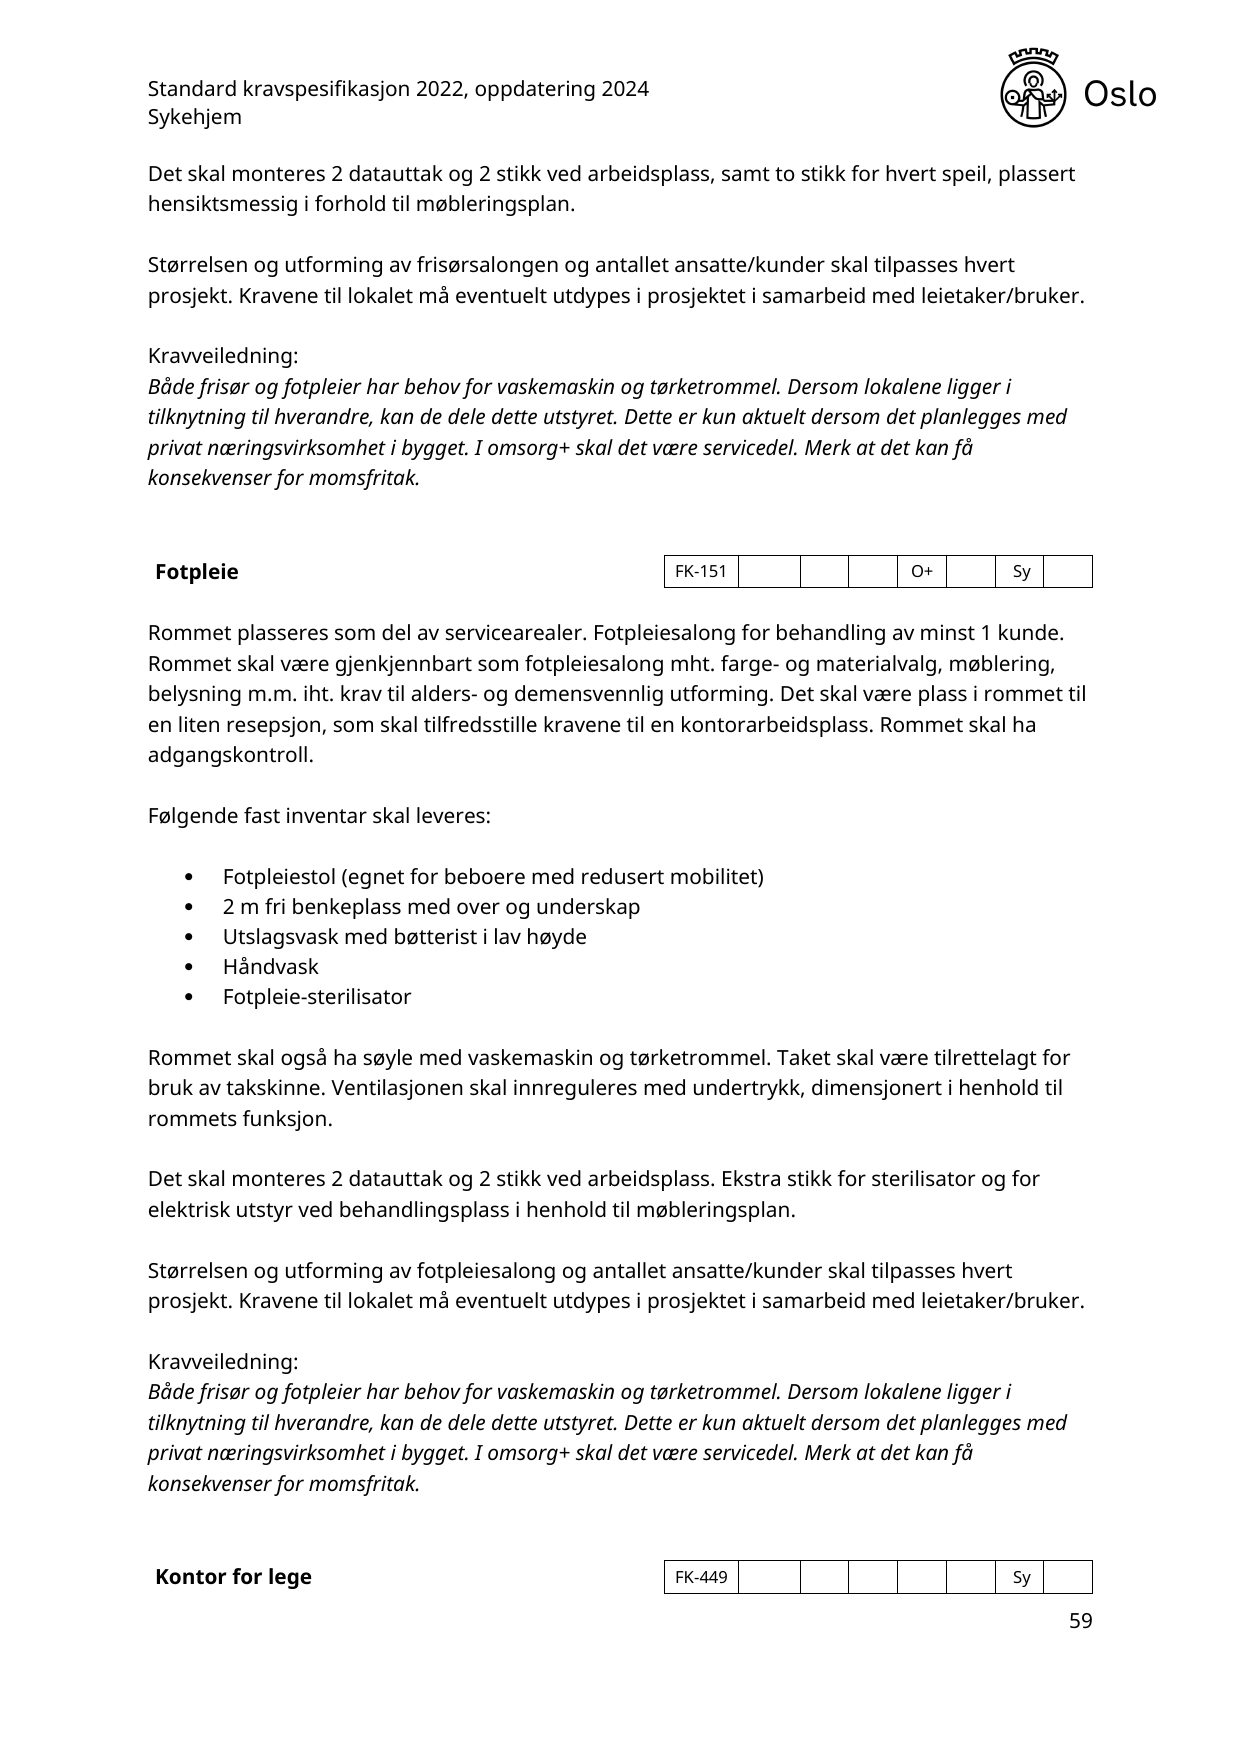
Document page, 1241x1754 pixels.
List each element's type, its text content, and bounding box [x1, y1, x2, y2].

text Både frisør og fotpleier har behov for vaskemaskin og tørketrommel. Dersom lokalene ligger i tilknytning til hverandre, kan de dele dette utstyret. Dette er kun aktuelt dersom det planlegges med privat næringsvirksomhet i bygget. I omsorg+ skal det være servicedel. Merk at det kan få konsekvenser for momsfritak. [148, 1377, 1093, 1497]
table_header [739, 556, 800, 587]
list Håndvask [185, 952, 1093, 981]
text Størrelsen og utforming av fotpleiesalong og antallet ansatte/kunder skal tilpasses hvert prosjekt. Kravene til lokalet må eventuelt utdypes i prosjektet i samarbeid med leietaker/bruker. [148, 1256, 1093, 1314]
table_header [801, 1561, 848, 1592]
table_header [849, 1561, 897, 1592]
text Det skal monteres 2 datauttak og 2 stikk ved arbeidsplass, samt to stikk for hvert speil, plassert hensiktsmessig i forhold til møbleringsplan. [148, 159, 1093, 218]
table_header [898, 1561, 946, 1592]
table_header [947, 556, 995, 587]
table_header [1044, 1561, 1092, 1592]
table_header [947, 1561, 995, 1592]
table_header FK-151 [665, 556, 738, 587]
table_header Kontor for lege [148, 1560, 664, 1592]
table_header [801, 556, 848, 587]
text Rommet skal også ha søyle med vaskemaskin og tørketrommel. Taket skal være tilrettelagt for bruk av takskinne. Ventilasjonen skal innreguleres med undertrykk, dimensjonert i henhold til rommets funksjon. [148, 1043, 1093, 1132]
list Utslagsvask med bøtterist i lav høyde [185, 922, 1093, 951]
table_header Fotpleie [148, 555, 664, 587]
list Fotpleie-sterilisator [185, 982, 1093, 1011]
text Størrelsen og utforming av frisørsalongen og antallet ansatte/kunder skal tilpasses hvert prosjekt. Kravene til lokalet må eventuelt utdypes i prosjektet i samarbeid med leietaker/bruker. [148, 250, 1093, 309]
table_header O+ [898, 556, 946, 587]
table_header [739, 1561, 800, 1592]
table_header Sy [996, 556, 1043, 587]
list 2 m fri benkeplass med over og underskap [185, 892, 1093, 920]
list Fotpleiestol (egnet for beboere med redusert mobilitet) [185, 862, 1093, 890]
table_header FK-449 [665, 1561, 738, 1592]
table_header [1044, 556, 1092, 587]
text Kravveiledning: [148, 1347, 1093, 1375]
text Rommet plasseres som del av servicearealer. Fotpleiesalong for behandling av minst 1 kunde. Rommet skal være gjenkjennbart som fotpleiesalong mht. farge- og materialvalg, møblering, belysning m.m. iht. krav til alders- og demensvennlig utforming. Det skal være plass i rommet til en liten resepsjon, som skal tilfredsstille kravene til en kontorarbeidsplass. Rommet skal ha adgangskontroll. [148, 618, 1093, 769]
text Kravveiledning: [148, 342, 1093, 370]
text Både frisør og fotpleier har behov for vaskemaskin og tørketrommel. Dersom lokalene ligger i tilknytning til hverandre, kan de dele dette utstyret. Dette er kun aktuelt dersom det planlegges med privat næringsvirksomhet i bygget. I omsorg+ skal det være servicedel. Merk at det kan få konsekvenser for momsfritak. [148, 372, 1093, 492]
table_header Sy [996, 1561, 1043, 1592]
table_header [849, 556, 897, 587]
text Det skal monteres 2 datauttak og 2 stikk ved arbeidsplass. Ekstra stikk for sterilisator og for elektrisk utstyr ved behandlingsplass i henhold til møbleringsplan. [148, 1164, 1093, 1223]
text Følgende fast inventar skal leveres: [148, 801, 1093, 829]
